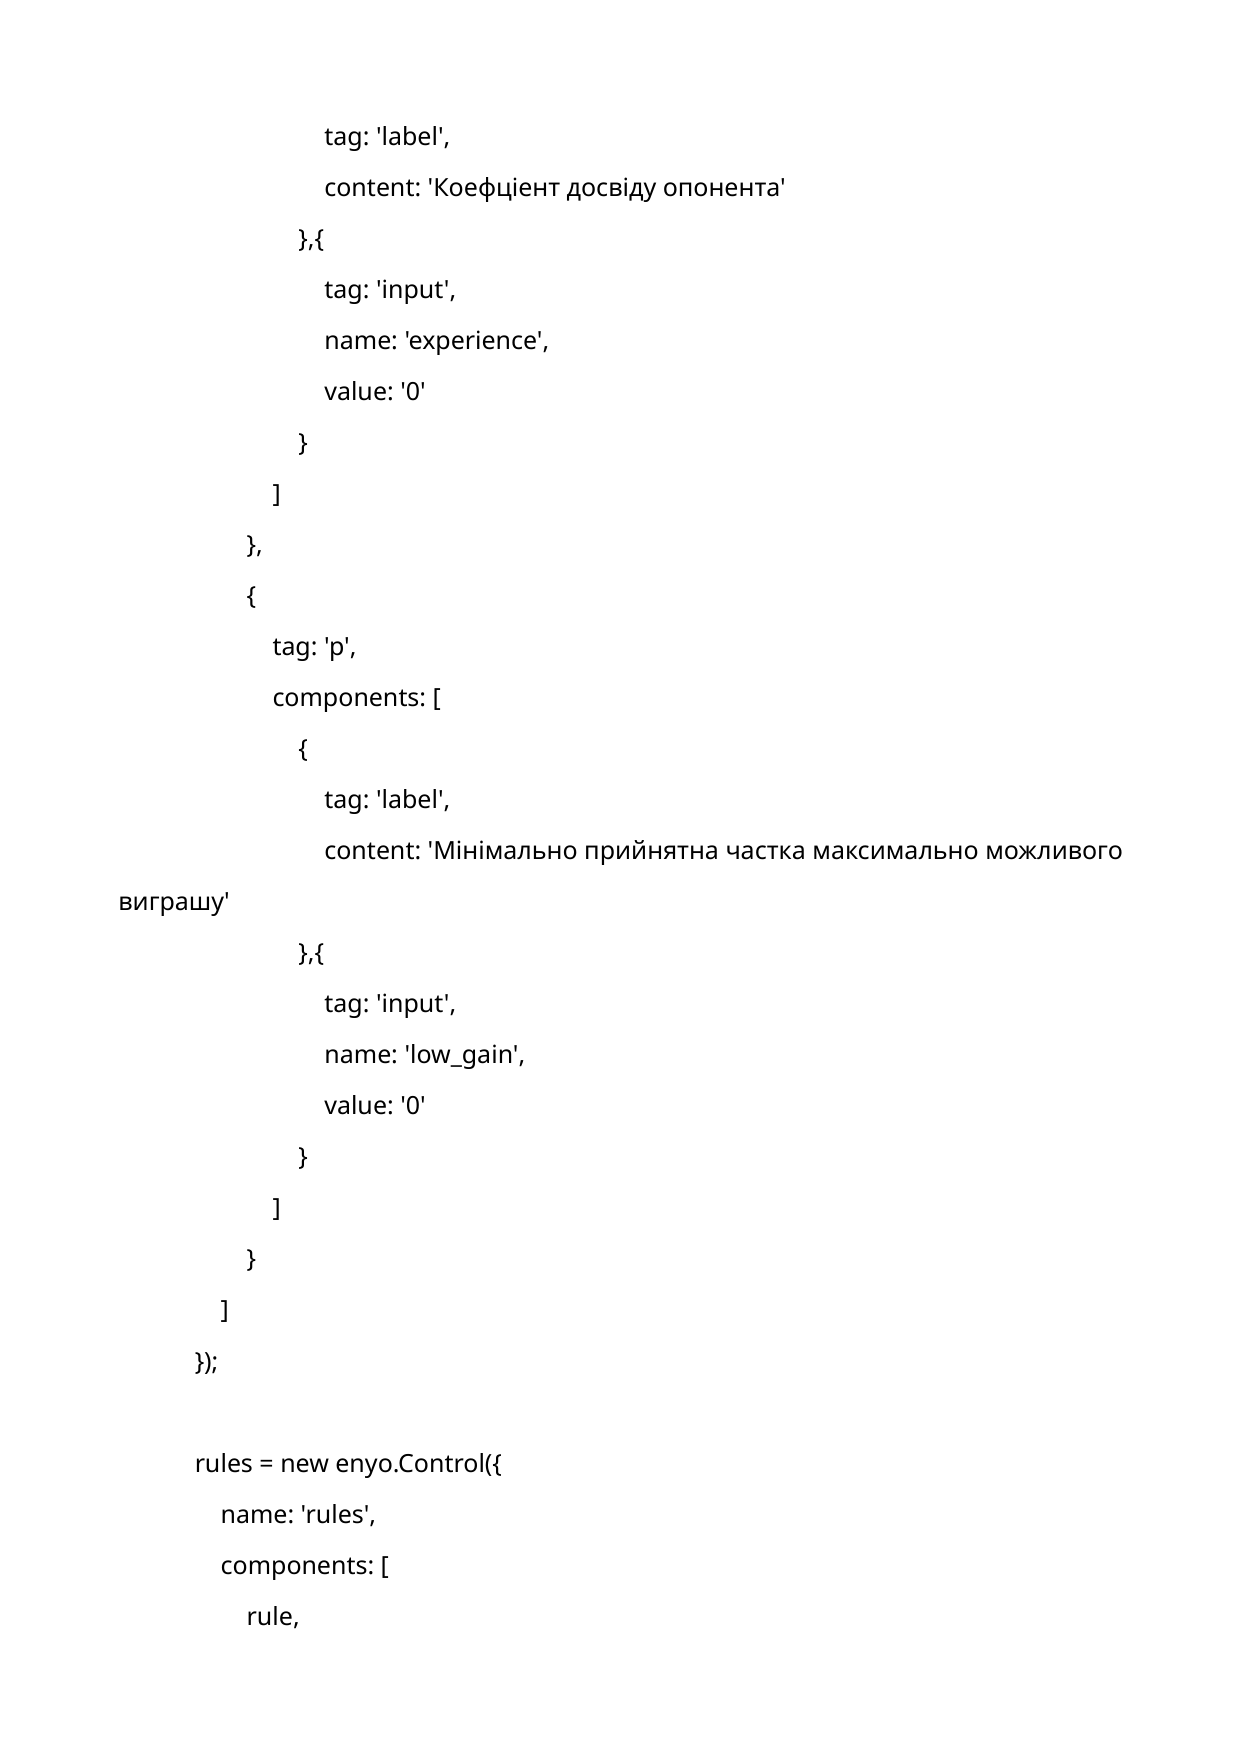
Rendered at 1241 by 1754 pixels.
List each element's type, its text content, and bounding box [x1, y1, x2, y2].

text tag: 'input', [118, 986, 1181, 1020]
text ] [118, 1292, 1181, 1326]
text components: [ [118, 1547, 1181, 1581]
text rules = new enyo.Control({ [118, 1445, 1181, 1479]
text },{ [118, 220, 1181, 254]
text { [118, 577, 1181, 612]
text },{ [118, 935, 1181, 969]
text ] [118, 1190, 1181, 1224]
text content: 'Мінімально прийнятна частка максимально можливого виграшу' [118, 833, 1181, 918]
text { [118, 731, 1181, 765]
text name: 'rules', [118, 1496, 1181, 1530]
text }); [118, 1343, 1181, 1377]
text value: '0' [118, 1088, 1181, 1122]
text content: 'Коефціент досвіду опонента' [118, 169, 1181, 203]
text }, [118, 526, 1181, 561]
text ] [118, 475, 1181, 509]
text } [118, 424, 1181, 458]
text tag: 'input', [118, 271, 1181, 305]
text } [118, 1241, 1181, 1275]
text tag: 'label', [118, 782, 1181, 816]
text tag: 'p', [118, 628, 1181, 663]
text tag: 'label', [118, 118, 1181, 152]
text } [118, 1139, 1181, 1173]
text name: 'low_gain', [118, 1037, 1181, 1071]
text name: 'experience', [118, 322, 1181, 356]
text rule, [118, 1598, 1181, 1632]
text components: [ [118, 679, 1181, 714]
text value: '0' [118, 373, 1181, 407]
